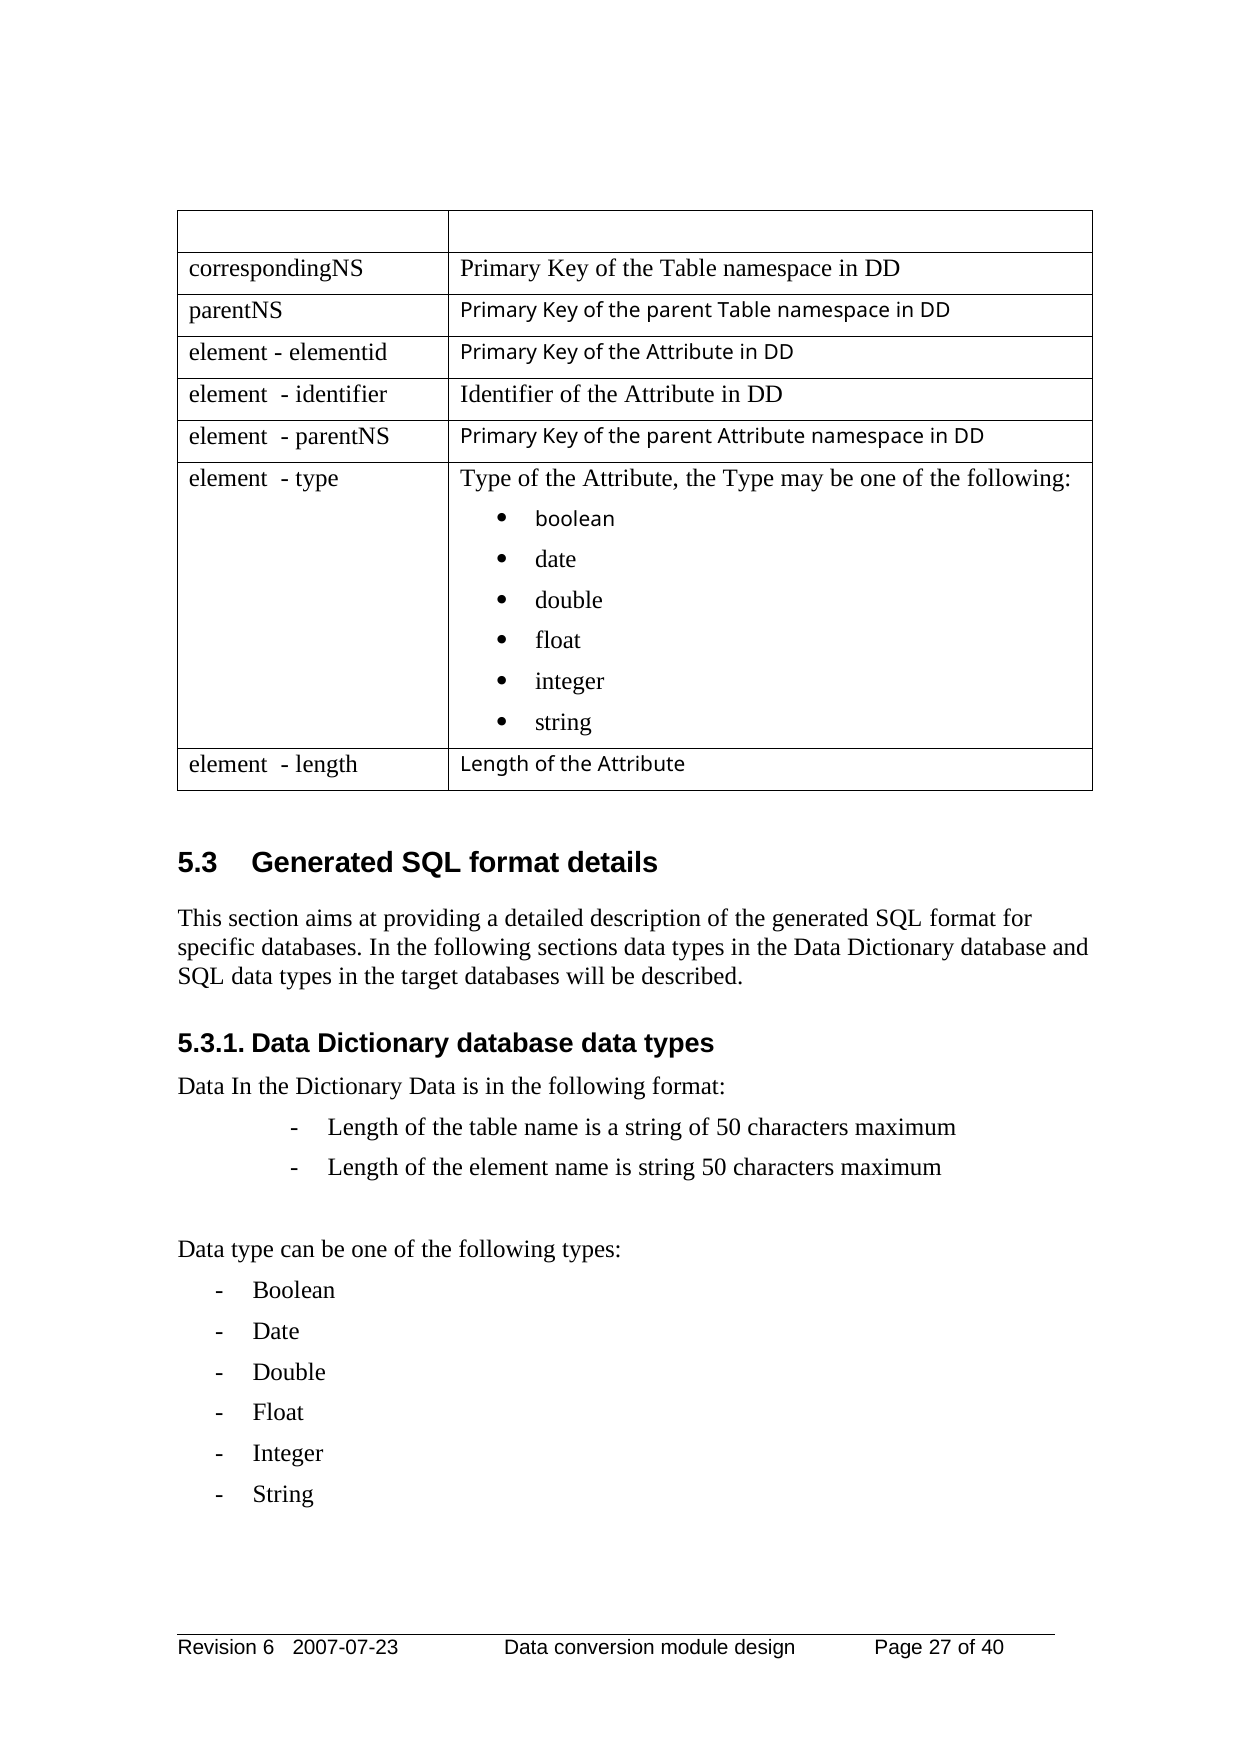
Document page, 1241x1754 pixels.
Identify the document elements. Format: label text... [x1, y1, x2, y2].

text Data type can be one of the following types: [177, 1234, 1092, 1263]
subtitle Generated SQL format details [177, 845, 1092, 878]
table_cell element - identifier [178, 379, 448, 420]
list Integer [215, 1438, 1092, 1467]
table_cell element - parentNS [178, 421, 448, 462]
table_cell [449, 211, 1092, 252]
table_cell element - elementid [178, 337, 448, 378]
list Length of the element name is string 50 characters maximum [290, 1152, 1092, 1181]
list Date [215, 1316, 1092, 1344]
table_cell element - length [178, 749, 448, 790]
table_cell Identifier of the Attribute in DD [449, 379, 1092, 420]
text This section aims at providing a detailed description of the generated SQL format for specific databases. In the following sections data types in the Data Dictionary database and SQL data types in the target databases will be described. [177, 903, 1092, 990]
table_cell Primary Key of the parent Table namespace in DD [449, 295, 1092, 336]
list Double [215, 1356, 1092, 1385]
subtitle Data Dictionary database data types [177, 1027, 1092, 1058]
list String [215, 1479, 1092, 1508]
list Boolean [215, 1275, 1092, 1304]
text Data In the Dictionary Data is in the following format: [177, 1071, 1092, 1099]
table_cell parentNS [178, 295, 448, 336]
table_cell Primary Key of the Table namespace in DD [449, 253, 1092, 294]
table_cell Primary Key of the Attribute in DD [449, 337, 1092, 378]
table_cell Primary Key of the parent Attribute namespace in DD [449, 421, 1092, 462]
table_cell Length of the Attribute [449, 749, 1092, 790]
table_cell [178, 211, 448, 252]
table_cell element - type [178, 463, 448, 748]
table_cell correspondingNS [178, 253, 448, 294]
list Length of the table name is a string of 50 characters maximum [290, 1111, 1092, 1140]
list Float [215, 1397, 1092, 1426]
table_cell Type of the Attribute, the Type may be one of the following: boolean date double float integer string [449, 463, 1092, 748]
